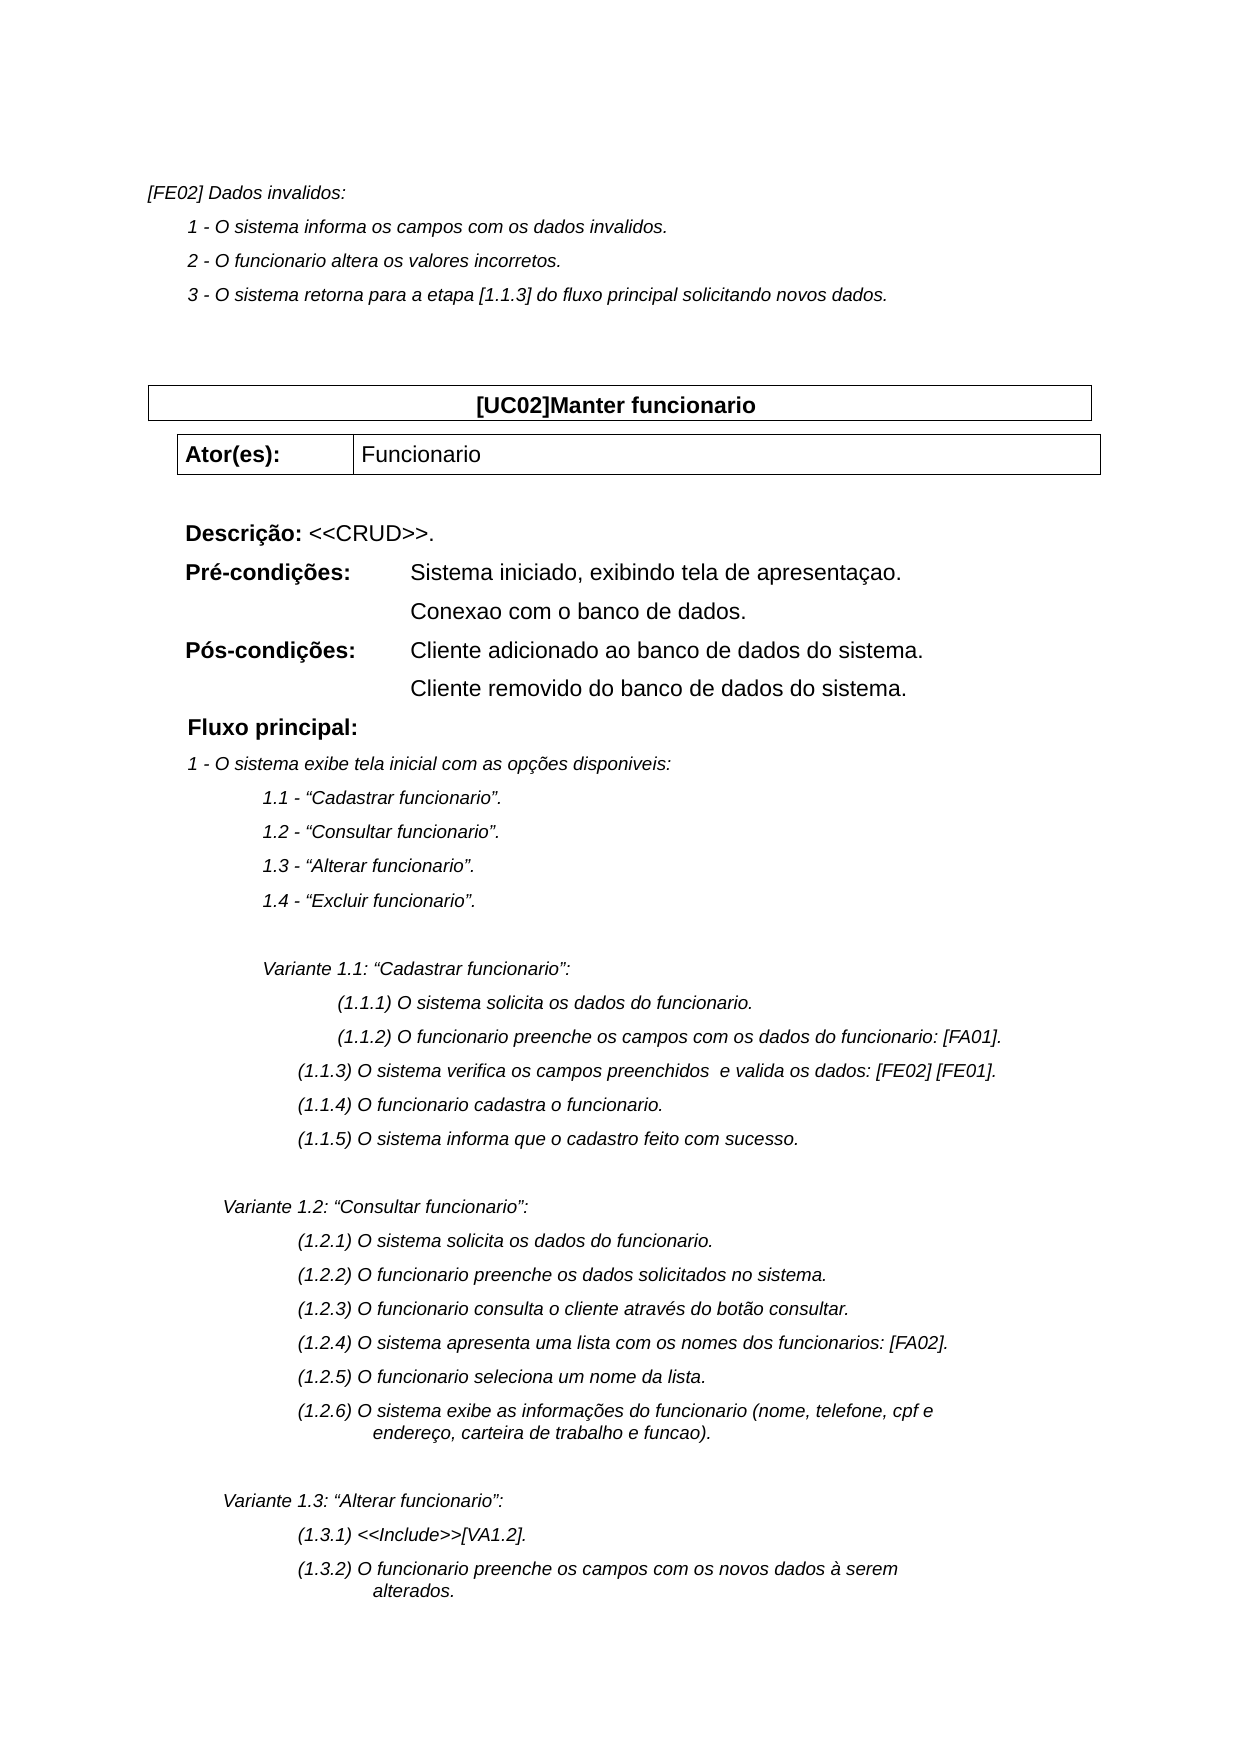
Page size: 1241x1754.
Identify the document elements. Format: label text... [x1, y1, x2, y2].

text Variante 1.1: “Cadastrar funcionario”: [187, 957, 1092, 979]
text Pós-condições: Cliente adicionado ao banco de dados do sistema. [185, 637, 1092, 663]
text (1.1.5) O sistema informa que o cadastro feito com sucesso. [148, 1128, 1092, 1149]
text 1.4 - “Excluir funcionario”. [187, 889, 1092, 911]
text 1 - O sistema exibe tela inicial com as opções disponiveis: [187, 753, 1092, 775]
table_header Ator(es): [178, 435, 353, 474]
table_header Funcionario [354, 435, 1100, 474]
text (1.2.4) O sistema apresenta uma lista com os nomes dos funcionarios: [FA02]. [148, 1332, 1092, 1354]
text Variante 1.2: “Consultar funcionario”: [148, 1196, 1092, 1217]
text (1.1.2) O funcionario preenche os campos com os dados do funcionario: [FA01]. [187, 1026, 1092, 1047]
text (1.2.6) O sistema exibe as informações do funcionario (nome, telefone, cpf e endereço, carteira de trabalho e funcao). [148, 1400, 1092, 1443]
text (1.2.2) O funcionario preenche os dados solicitados no sistema. [148, 1264, 1092, 1286]
text 2 - O funcionario altera os valores incorretos. [187, 250, 1092, 271]
text Descrição: <<CRUD>>. [185, 520, 1092, 546]
text (1.2.3) O funcionario consulta o cliente através do botão consultar. [148, 1298, 1092, 1320]
text Cliente removido do banco de dados do sistema. [185, 675, 1092, 702]
text 1.1 - “Cadastrar funcionario”. [187, 787, 1092, 809]
text (1.1.3) O sistema verifica os campos preenchidos e valida os dados: [FE02] [FE01]. [148, 1060, 1092, 1081]
text (1.1.1) O sistema solicita os dados do funcionario. [187, 992, 1092, 1013]
text [UC02]Manter funcionario [149, 386, 1091, 420]
text 1.2 - “Consultar funcionario”. [187, 821, 1092, 843]
text (1.3.2) O funcionario preenche os campos com os novos dados à serem alterados. [148, 1558, 1092, 1601]
text [FE02] Dados invalidos: [148, 182, 1092, 203]
text Pré-condições: Sistema iniciado, exibindo tela de apresentaçao. [185, 559, 1092, 585]
text Variante 1.3: “Alterar funcionario”: [148, 1490, 1092, 1512]
text (1.3.1) <<Include>>[VA1.2]. [148, 1524, 1092, 1546]
text (1.2.5) O funcionario seleciona um nome da lista. [148, 1366, 1092, 1388]
text 3 - O sistema retorna para a etapa [1.1.3] do fluxo principal solicitando novos dados. [187, 284, 1092, 306]
text 1 - O sistema informa os campos com os dados invalidos. [187, 216, 1092, 237]
text (1.1.4) O funcionario cadastra o funcionario. [148, 1094, 1092, 1115]
text (1.2.1) O sistema solicita os dados do funcionario. [148, 1230, 1092, 1252]
text Conexao com o banco de dados. [185, 598, 1092, 624]
text 1.3 - “Alterar funcionario”. [187, 855, 1092, 877]
text Fluxo principal: [187, 714, 1092, 741]
